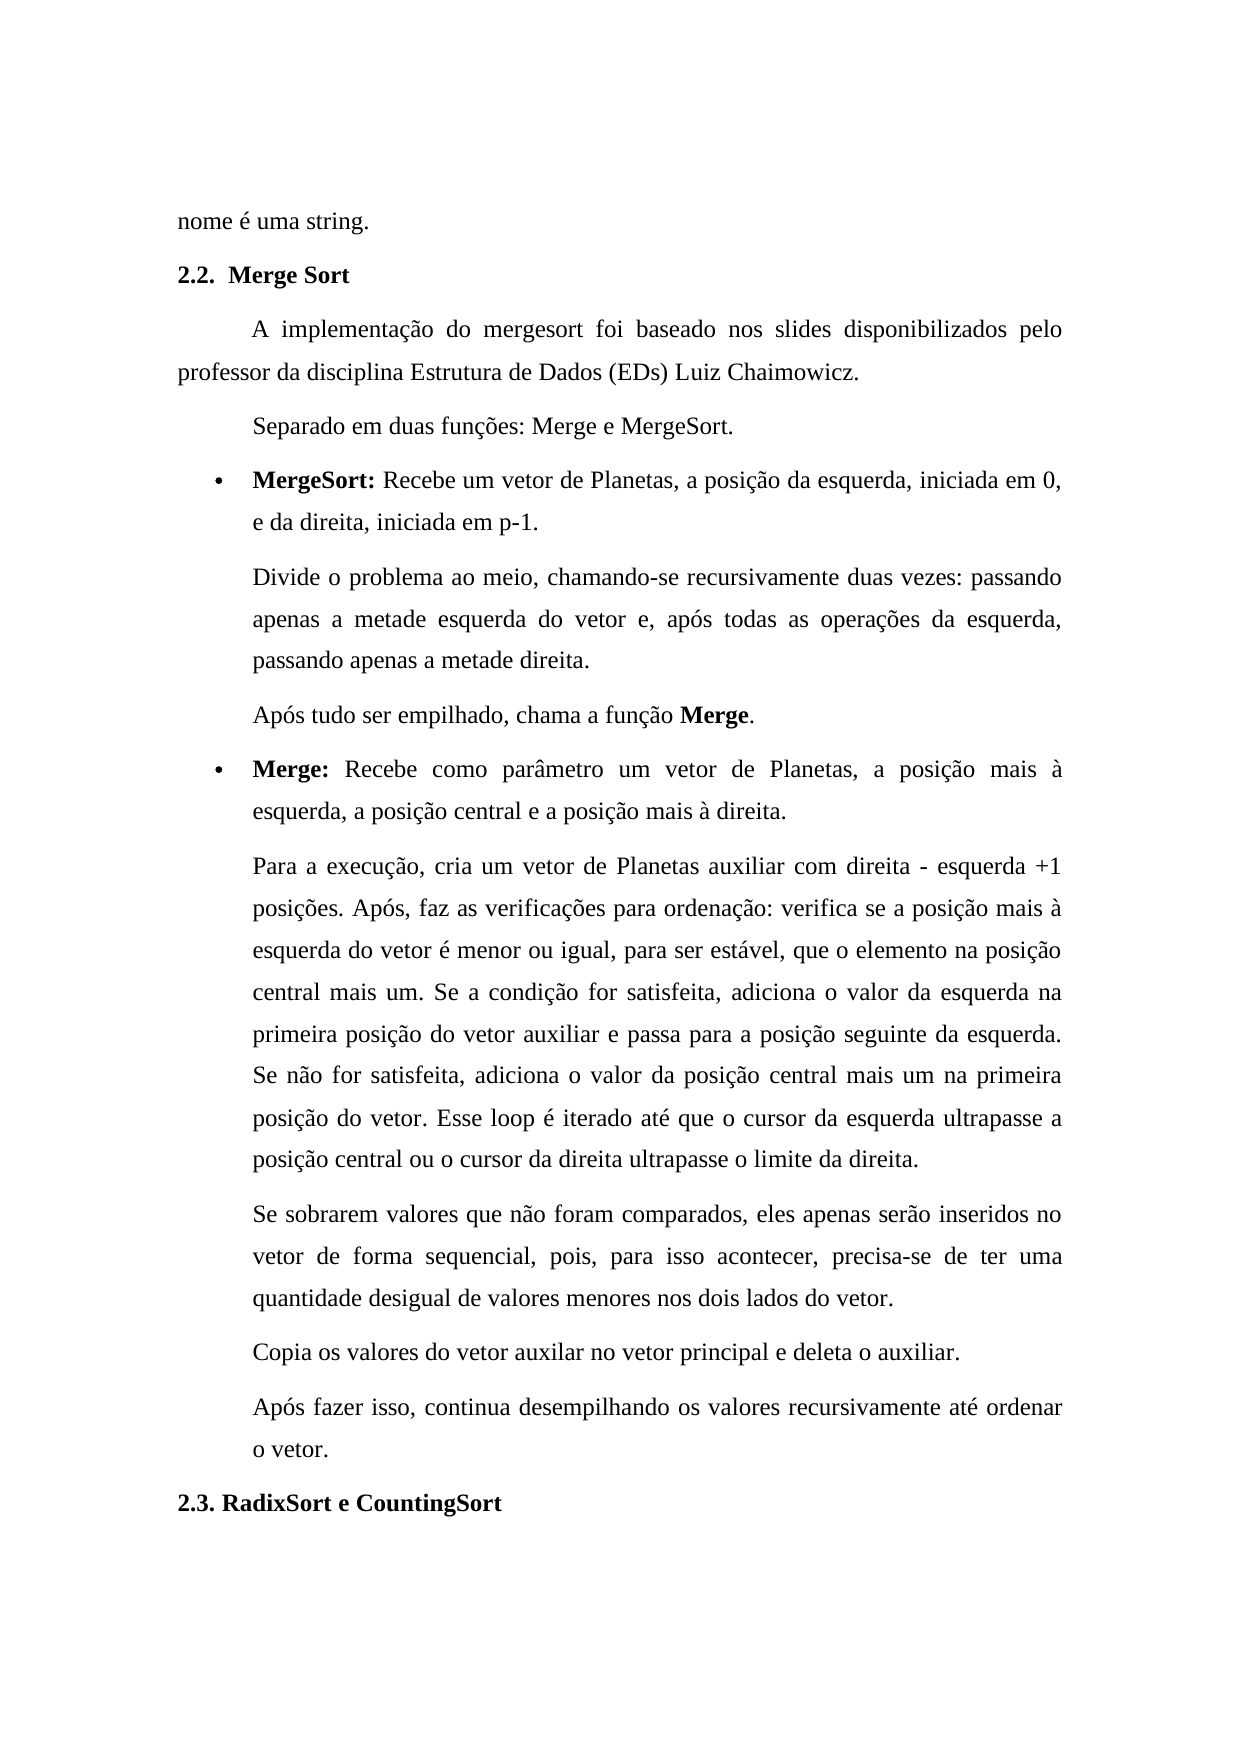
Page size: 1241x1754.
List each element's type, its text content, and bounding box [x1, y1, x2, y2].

list Divide o problema ao meio, chamando-se recursivamente duas vezes: passando apenas a metade esquerda do vetor e, após todas as operações da esquerda, passando apenas a metade direita. [215, 562, 1063, 674]
list Para a execução, cria um vetor de Planetas auxiliar com direita - esquerda +1 posições. Após, faz as verificações para ordenação: verifica se a posição mais à esquerda do vetor é menor ou igual, para ser estável, que o elemento na posição central mais um. Se a condição for satisfeita, adiciona o valor da esquerda na primeira posição do vetor auxiliar e passa para a posição seguinte da esquerda. Se não for satisfeita, adiciona o valor da posição central mais um na primeira posição do vetor. Esse loop é iterado até que o cursor da esquerda ultrapasse a posição central ou o cursor da direita ultrapasse o limite da direita. [215, 852, 1063, 1173]
list Após tudo ser empilhado, chama a função Merge. [215, 701, 1063, 729]
list MergeSort: Recebe um vetor de Planetas, a posição da esquerda, iniciada em 0, e da direita, iniciada em p-1. [215, 466, 1063, 536]
list nome é uma string. [177, 207, 1063, 235]
list Merge: Recebe como parâmetro um vetor de Planetas, a posição mais à esquerda, a posição central e a posição mais à direita. [215, 755, 1063, 825]
list Separado em duas funções: Merge e MergeSort. [215, 412, 1063, 440]
list 2.3. RadixSort e CountingSort [177, 1489, 1063, 1517]
list 2.2. Merge Sort [177, 261, 1063, 289]
list Copia os valores do vetor auxilar no vetor principal e deleta o auxiliar. [215, 1338, 1063, 1366]
list A implementação do mergesort foi baseado nos slides disponibilizados pelo professor da disciplina Estrutura de Dados (EDs) Luiz Chaimowicz. [177, 315, 1063, 385]
list Se sobrarem valores que não foram comparados, eles apenas serão inseridos no vetor de forma sequencial, pois, para isso acontecer, precisa-se de ter uma quantidade desigual de valores menores nos dois lados do vetor. [215, 1200, 1063, 1312]
list Após fazer isso, continua desempilhando os valores recursivamente até ordenar o vetor. [215, 1392, 1063, 1462]
